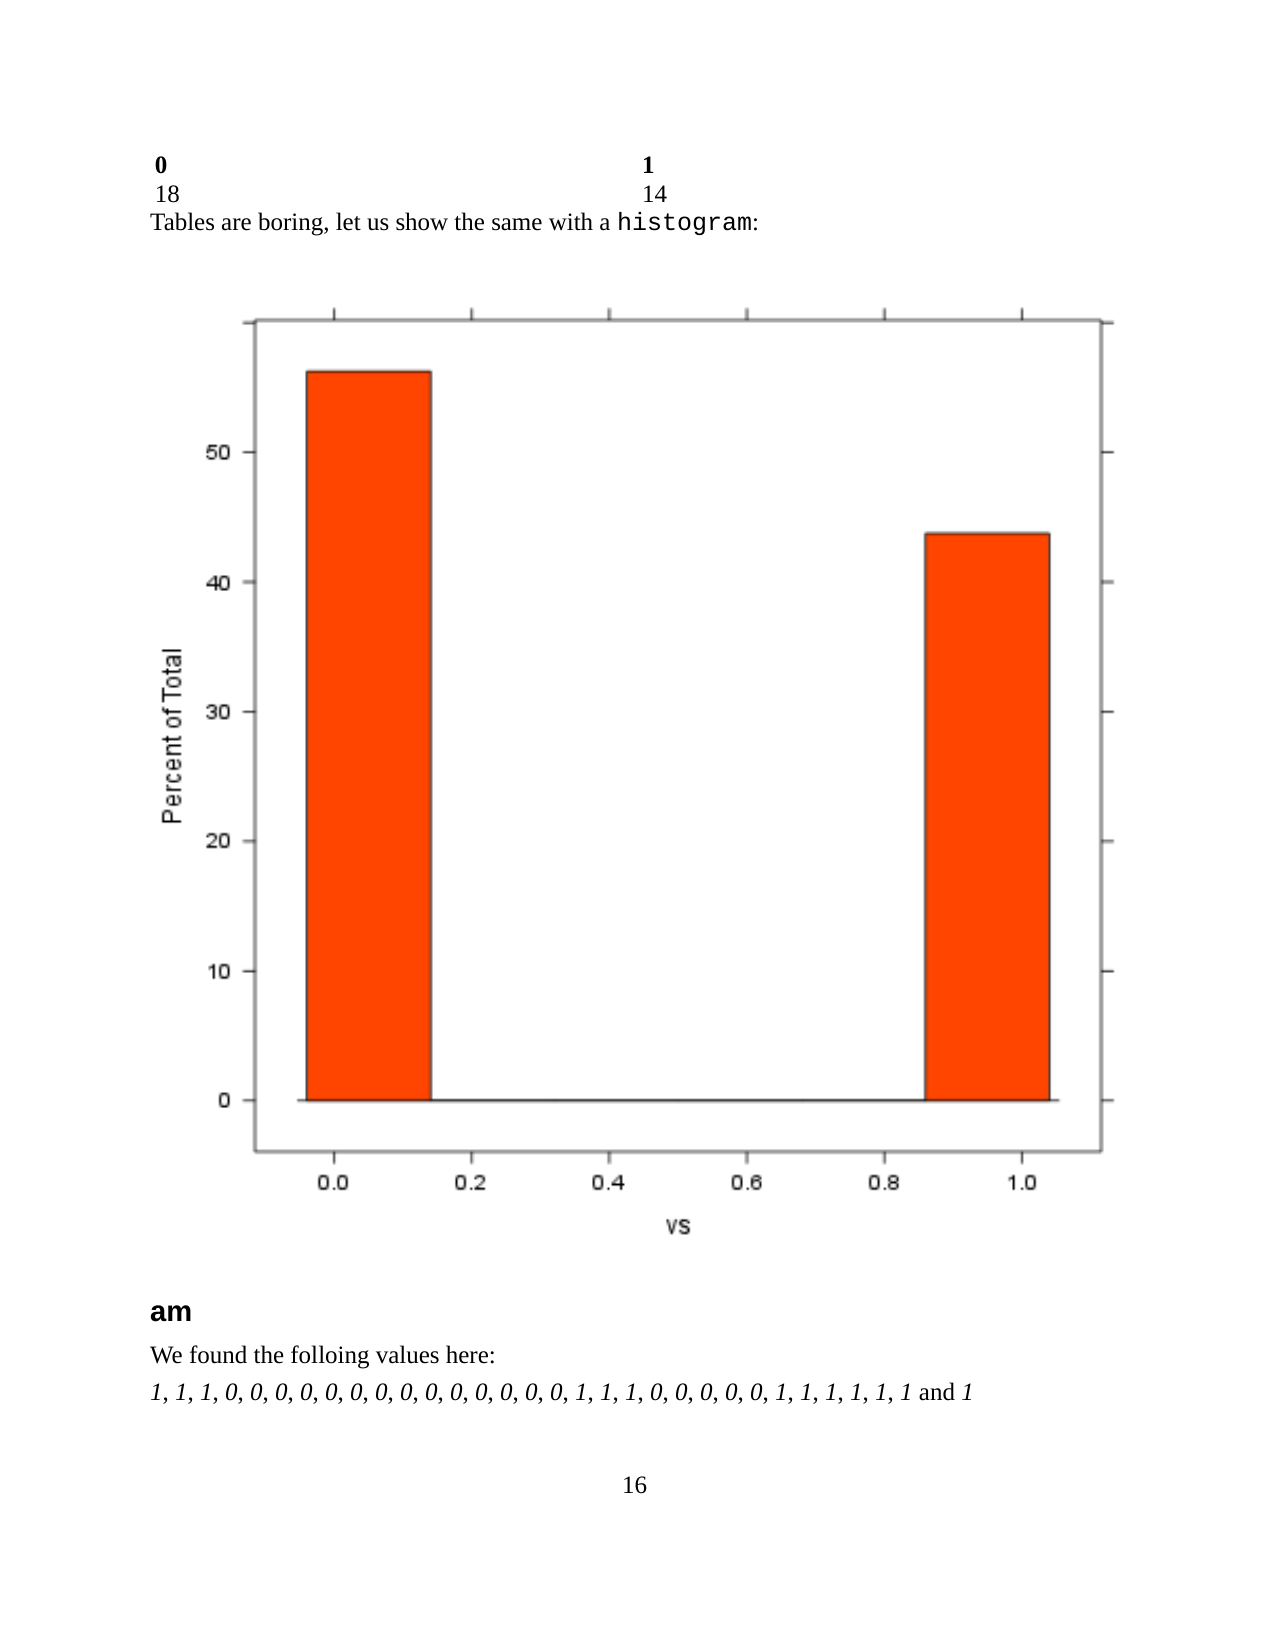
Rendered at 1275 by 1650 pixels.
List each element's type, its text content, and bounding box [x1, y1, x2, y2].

text Tables are boring, let us show the same with a histogram: [150, 207, 1125, 238]
text 1, 1, 1, 0, 0, 0, 0, 0, 0, 0, 0, 0, 0, 0, 0, 0, 0, 1, 1, 1, 0, 0, 0, 0, 0, 1, 1, 1, 1, 1, 1 and 1 [150, 1377, 1125, 1406]
text We found the folloing values here: [150, 1340, 1125, 1368]
table_cell 14 [638, 179, 1125, 207]
table_header 1 [638, 150, 1125, 179]
subtitle am [150, 1294, 1125, 1327]
picture [150, 247, 1163, 1260]
table_header 0 [150, 150, 637, 179]
table_cell 18 [150, 179, 637, 207]
